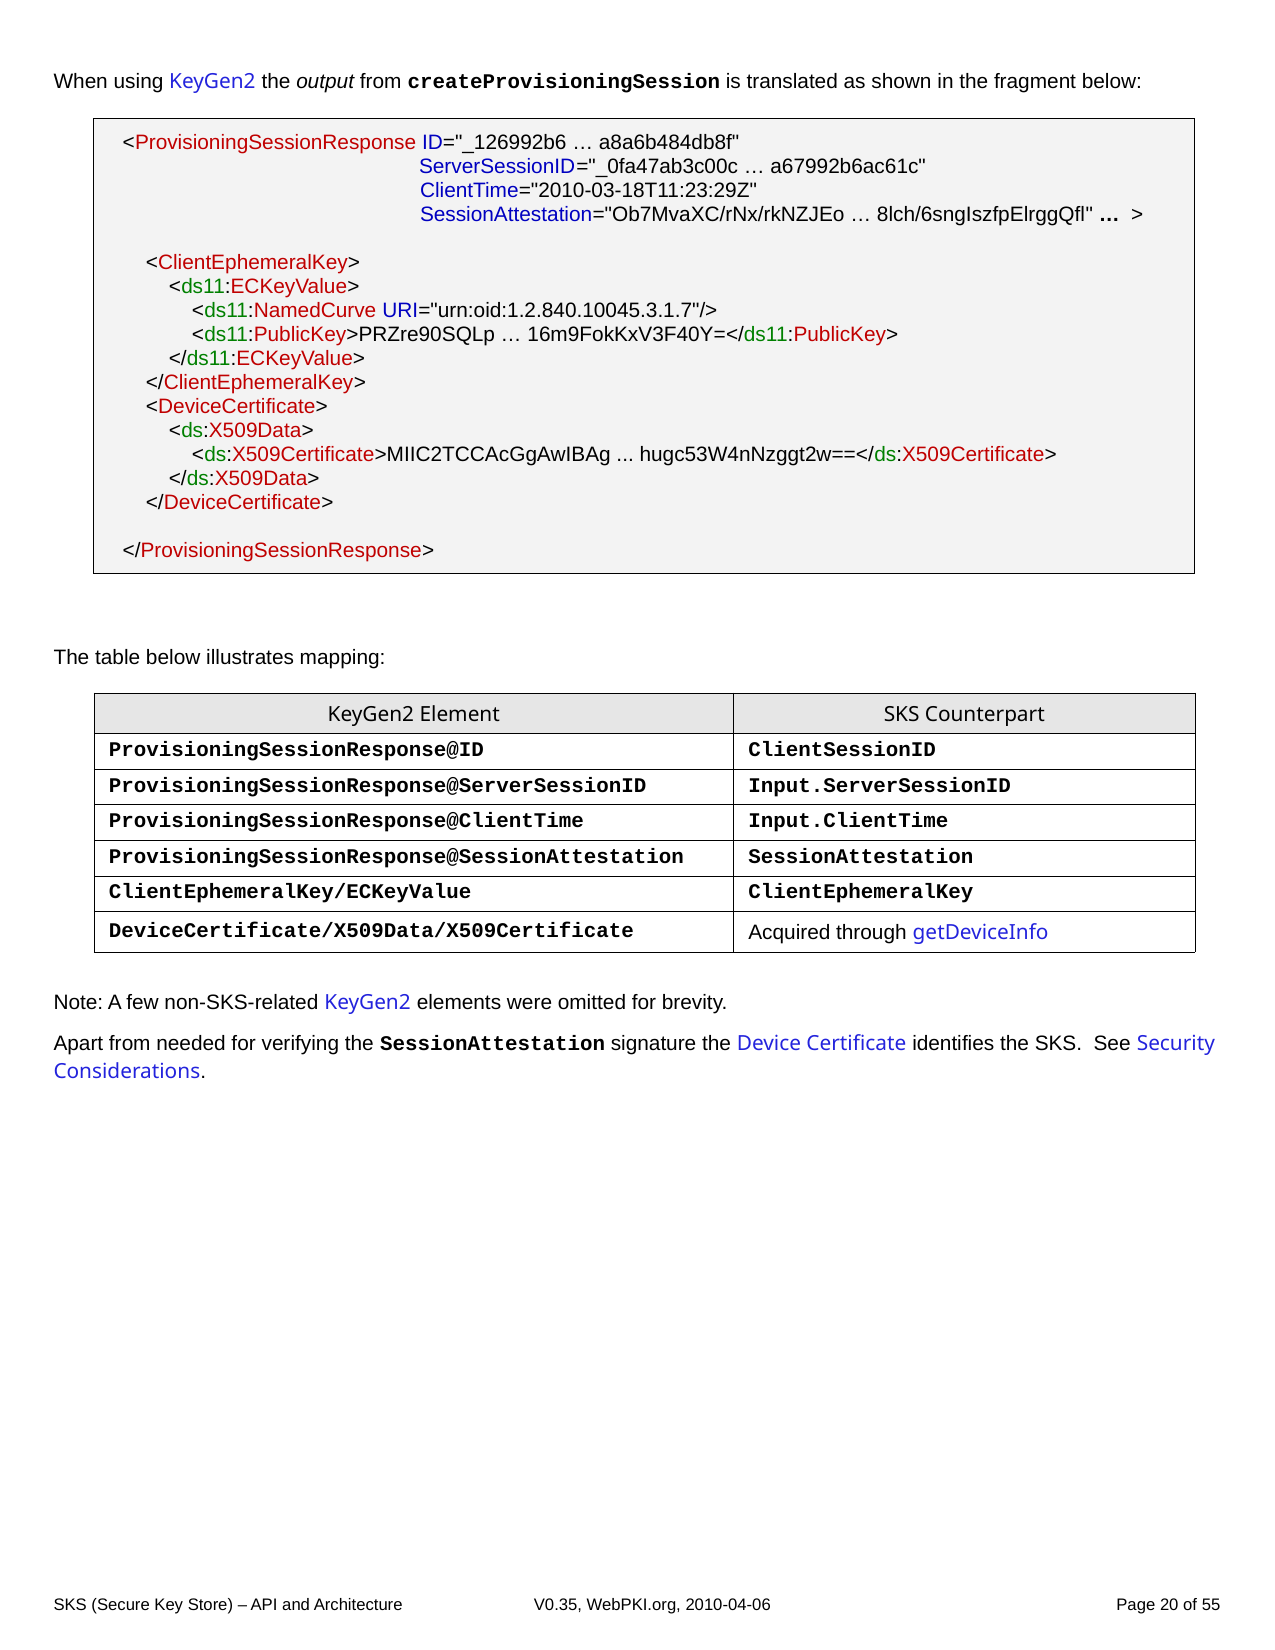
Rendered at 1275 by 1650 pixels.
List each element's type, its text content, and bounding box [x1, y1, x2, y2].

table_cell ClientEphemeralKey/ECKeyValue [95, 877, 733, 911]
table_cell ProvisioningSessionResponse@ClientTime [95, 805, 733, 840]
text Apart from needed for verifying the SessionAttestation signature the Device Certificate identifies the SKS. See Security Considerations. [53, 1028, 1221, 1084]
table_header <ProvisioningSessionResponse ID="_126992b6 … a8a6b484db8f" ServerSessionID="_0fa47ab3c00c … a67992b6ac61c" ClientTime="2010-03-18T11:23:29Z" SessionAttestation="Ob7MvaXC/rNx/rkNZJEo … 8lch/6sngIszfpElrggQfl" … > <ClientEphemeralKey> <ds11:ECKeyValue> <ds11:NamedCurve URI="urn:oid:1.2.840.10045.3.1.7"/> <ds11:PublicKey>PRZre90SQLp … 16m9FokKxV3F40Y=</ds11:PublicKey> </ds11:ECKeyValue> </ClientEphemeralKey> <DeviceCertificate> <ds:X509Data> <ds:X509Certificate>MIIC2TCCAcGgAwIBAg ... hugc53W4nNzggt2w==</ds:X509Certificate> </ds:X509Data> </DeviceCertificate> </ProvisioningSessionResponse> [94, 119, 1194, 573]
text Note: A few non-SKS-related KeyGen2 elements were omitted for brevity. [53, 987, 1221, 1016]
table_header SKS Counterpart [734, 694, 1195, 733]
table_cell ProvisioningSessionResponse@ServerSessionID [95, 770, 733, 804]
table_cell ClientEphemeralKey [734, 877, 1195, 911]
text When using KeyGen2 the output from createProvisioningSession is translated as shown in the fragment below: [53, 66, 1221, 118]
table_cell ProvisioningSessionResponse@ID [95, 734, 733, 769]
table_cell Input.ClientTime [734, 805, 1195, 840]
table_cell Acquired through getDeviceInfo [734, 912, 1195, 952]
table_cell DeviceCertificate/X509Data/X509Certificate [95, 912, 733, 952]
table_cell ProvisioningSessionResponse@SessionAttestation [95, 841, 733, 876]
text The table below illustrates mapping: [53, 645, 1221, 693]
table_cell Input.ServerSessionID [734, 770, 1195, 804]
table_cell SessionAttestation [734, 841, 1195, 876]
table_cell ClientSessionID [734, 734, 1195, 769]
table_header KeyGen2 Element [95, 694, 733, 733]
